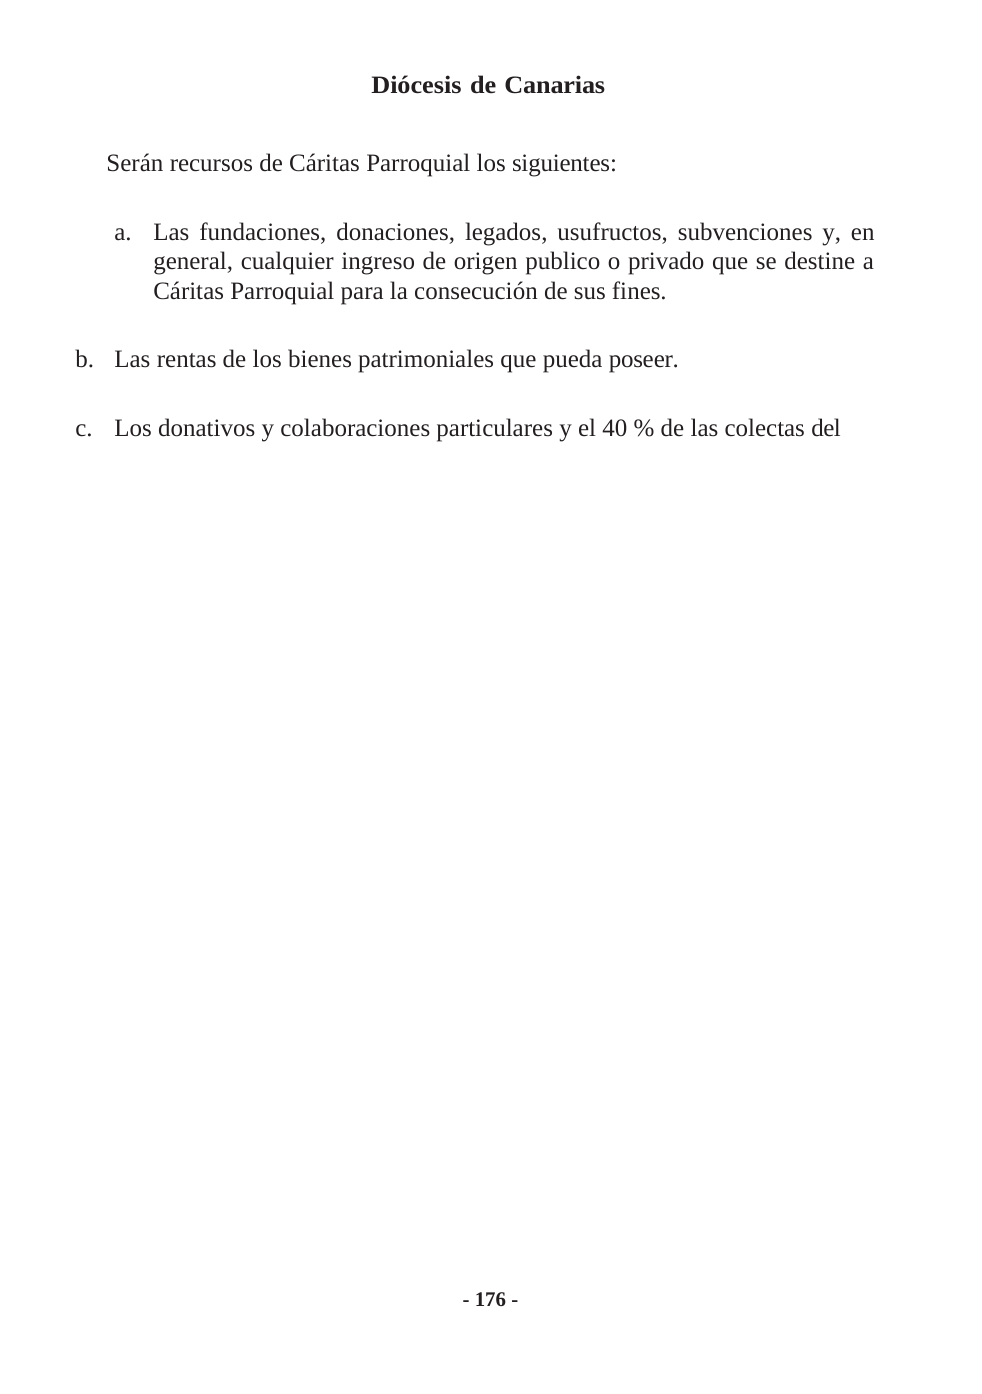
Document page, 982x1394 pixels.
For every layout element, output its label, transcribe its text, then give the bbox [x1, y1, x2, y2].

list Las fundaciones, donaciones, legados, usufructos, subvenciones y, en general, cualquier ingreso de origen publico o privado que se destine a Cáritas Parroquial para la consecución de sus fines. [114, 217, 875, 305]
text Serán recursos de Cáritas Parroquial los siguientes: [106, 148, 917, 177]
list Las rentas de los bienes patrimoniales que pueda poseer. [75, 344, 917, 373]
list Los donativos y colaboraciones particulares y el 40 % de las colectas del [75, 413, 917, 442]
